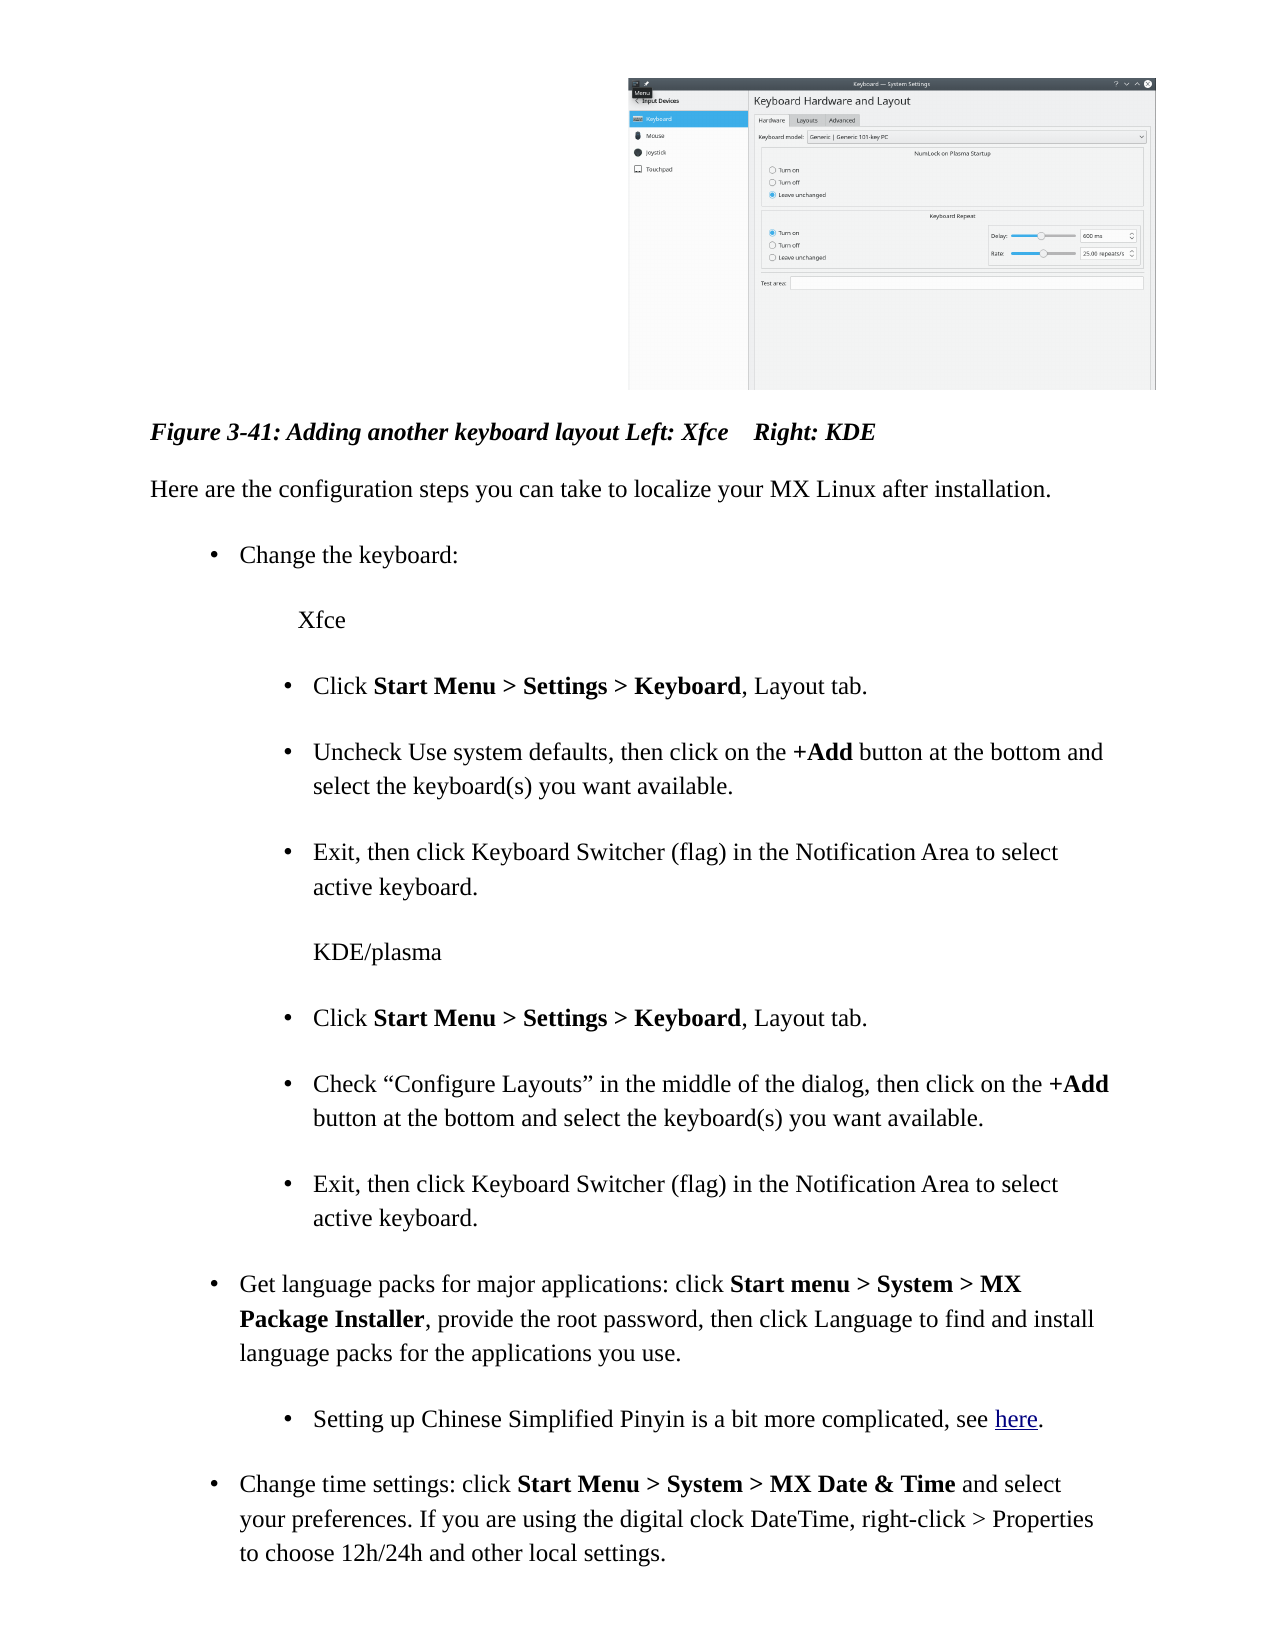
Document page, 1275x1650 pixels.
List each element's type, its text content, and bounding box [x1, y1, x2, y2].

list Click Start Menu > Settings > Keyboard, Layout tab. [283, 671, 1109, 700]
list Change the keyboard: [210, 540, 1109, 568]
list KDE/plasma [283, 937, 1109, 966]
list Xfce [268, 605, 1109, 634]
list Check “Configure Layouts” in the middle of the dialog, then click on the +Add button at the bottom and select the keyboard(s) you want available. [283, 1069, 1109, 1132]
list Exit, then click Keyboard Switcher (flag) in the Notification Area to select active keyboard. [283, 1169, 1109, 1232]
list Setting up Chinese Simplified Pinyin is a bit more complicated, see here. [283, 1404, 1109, 1433]
list Exit, then click Keyboard Switcher (flag) in the Notification Area to select active keyboard. [283, 837, 1109, 900]
list Uncheck Use system defaults, then click on the +Add button at the bottom and select the keyboard(s) you want available. [283, 737, 1109, 800]
list Change time settings: click Start Menu > System > MX Date & Time and select your preferences. If you are using the digital clock DateTime, right-click > Properties to choose 12h/24h and other local settings. [210, 1469, 1109, 1567]
list Get language packs for major applications: click Start menu > System > MX Package Installer, provide the root password, then click Language to find and install language packs for the applications you use. [210, 1269, 1109, 1367]
picture [628, 78, 1156, 390]
text Here are the configuration steps you can take to localize your MX Linux after installation. [150, 474, 1125, 503]
text Figure 3-41: Adding another keyboard layout Left: Xfce Right: KDE [150, 417, 1125, 446]
list Click Start Menu > Settings > Keyboard, Layout tab. [283, 1003, 1109, 1032]
